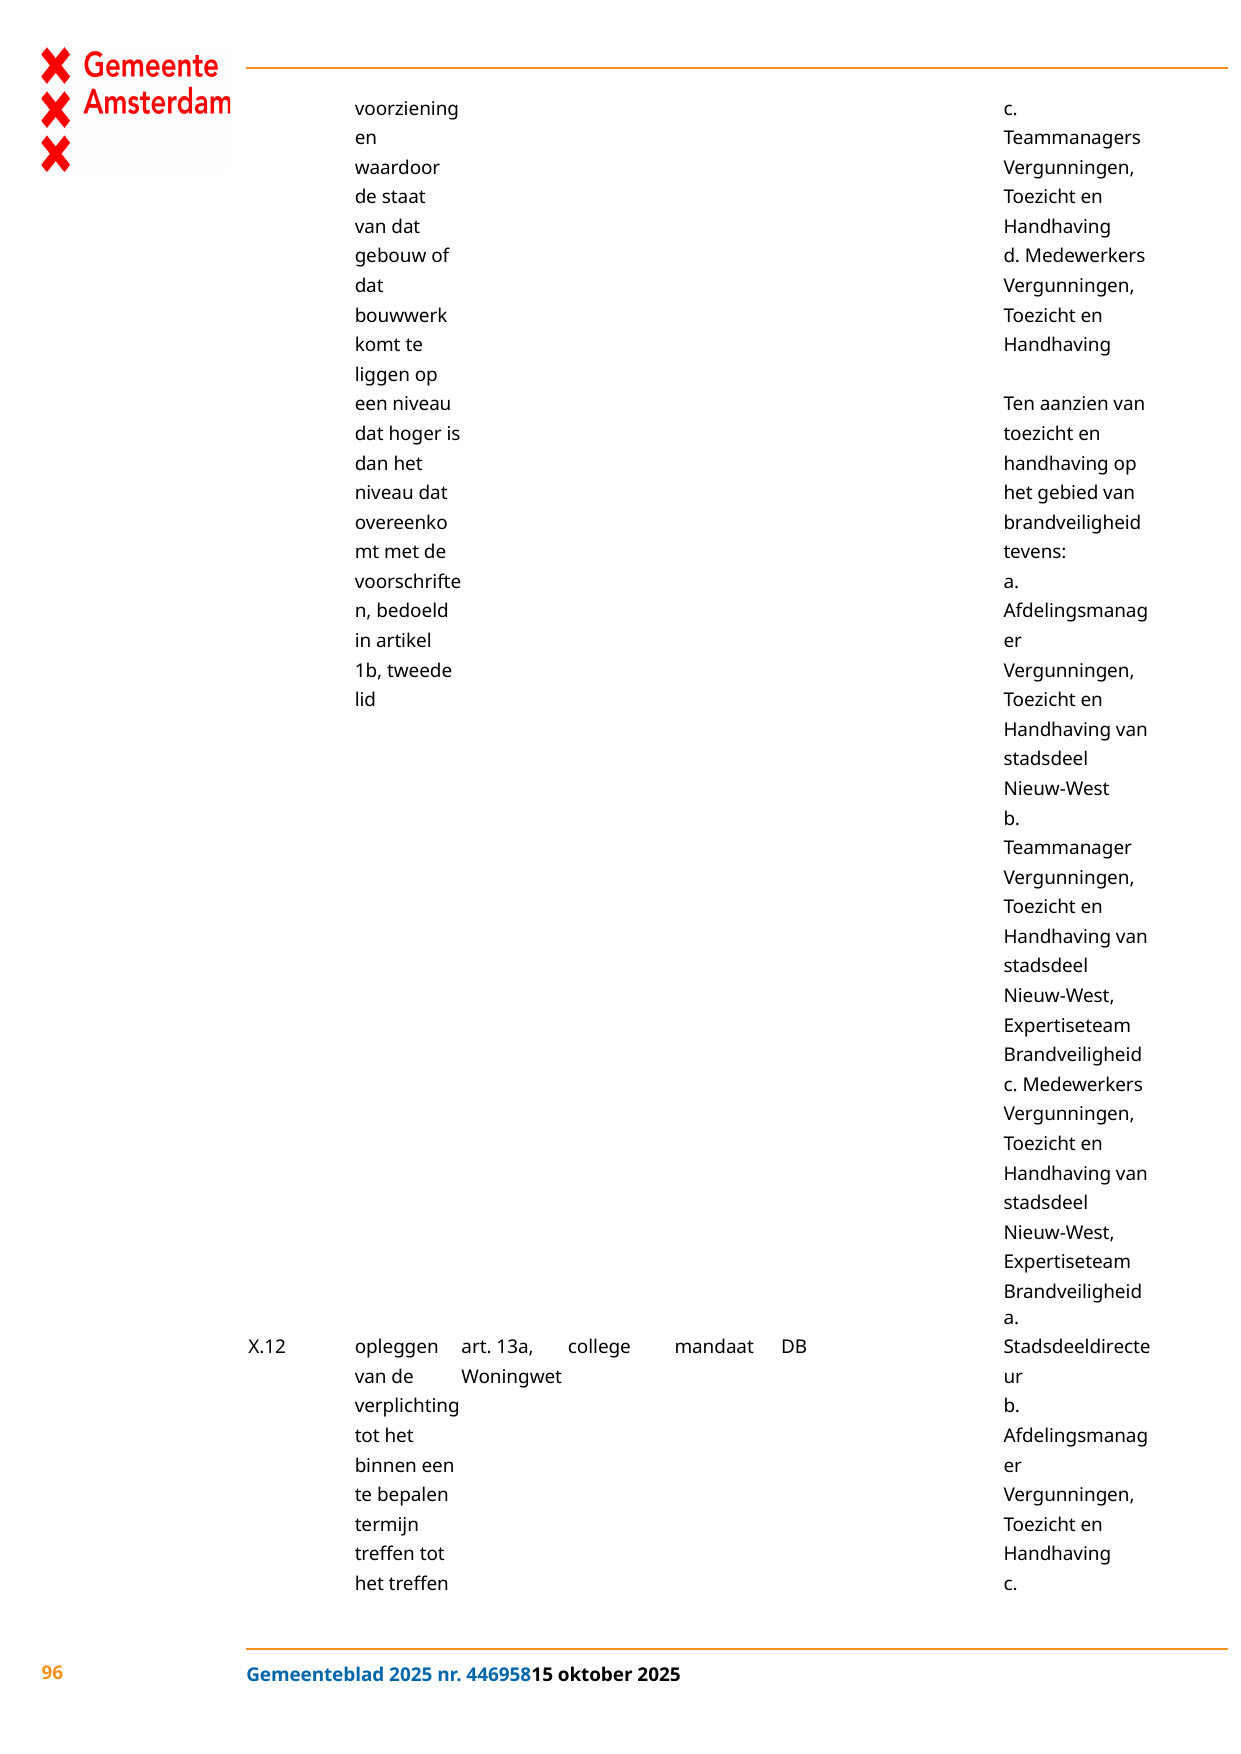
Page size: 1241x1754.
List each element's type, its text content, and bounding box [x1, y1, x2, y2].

table_cell DB [781, 1304, 887, 1596]
table_cell [674, 95, 781, 1304]
table_cell X.12 [248, 1304, 354, 1596]
table_cell art. 13a, Woningwet [461, 1304, 568, 1596]
table_cell [888, 1304, 1003, 1596]
table_cell [568, 95, 674, 1304]
table_cell a. Stadsdeeldirecteur b. Afdelingsmanager Vergunningen, Toezicht en Handhaving c. [1003, 1304, 1152, 1596]
table_cell mandaat [674, 1304, 781, 1596]
table_cell college [568, 1304, 674, 1596]
table_cell c. Teammanagers Vergunningen, Toezicht en Handhaving d. Medewerkers Vergunningen, Toezicht en Handhaving Ten aanzien van toezicht en handhaving op het gebied van brandveiligheid tevens: a. Afdelingsmanager Vergunningen, Toezicht en Handhaving van stadsdeel Nieuw-West b. Teammanager Vergunningen, Toezicht en Handhaving van stadsdeel Nieuw-West, Expertiseteam Brandveiligheid c. Medewerkers Vergunningen, Toezicht en Handhaving van stadsdeel Nieuw-West, Expertiseteam Brandveiligheid [1003, 95, 1152, 1304]
table_cell [781, 95, 887, 1304]
table_cell [248, 95, 354, 1304]
table_cell opleggen van de verplichting tot het binnen een te bepalen termijn treffen tot het treffen [355, 1304, 461, 1596]
picture [41, 47, 231, 172]
table_cell [461, 95, 568, 1304]
table_cell voorzieningen waardoor de staat van dat gebouw of dat bouwwerk komt te liggen op een niveau dat hoger is dan het niveau dat overeenkomt met de voorschriften, bedoeld in artikel 1b, tweede lid [355, 95, 461, 1304]
table_cell [888, 95, 1003, 1304]
